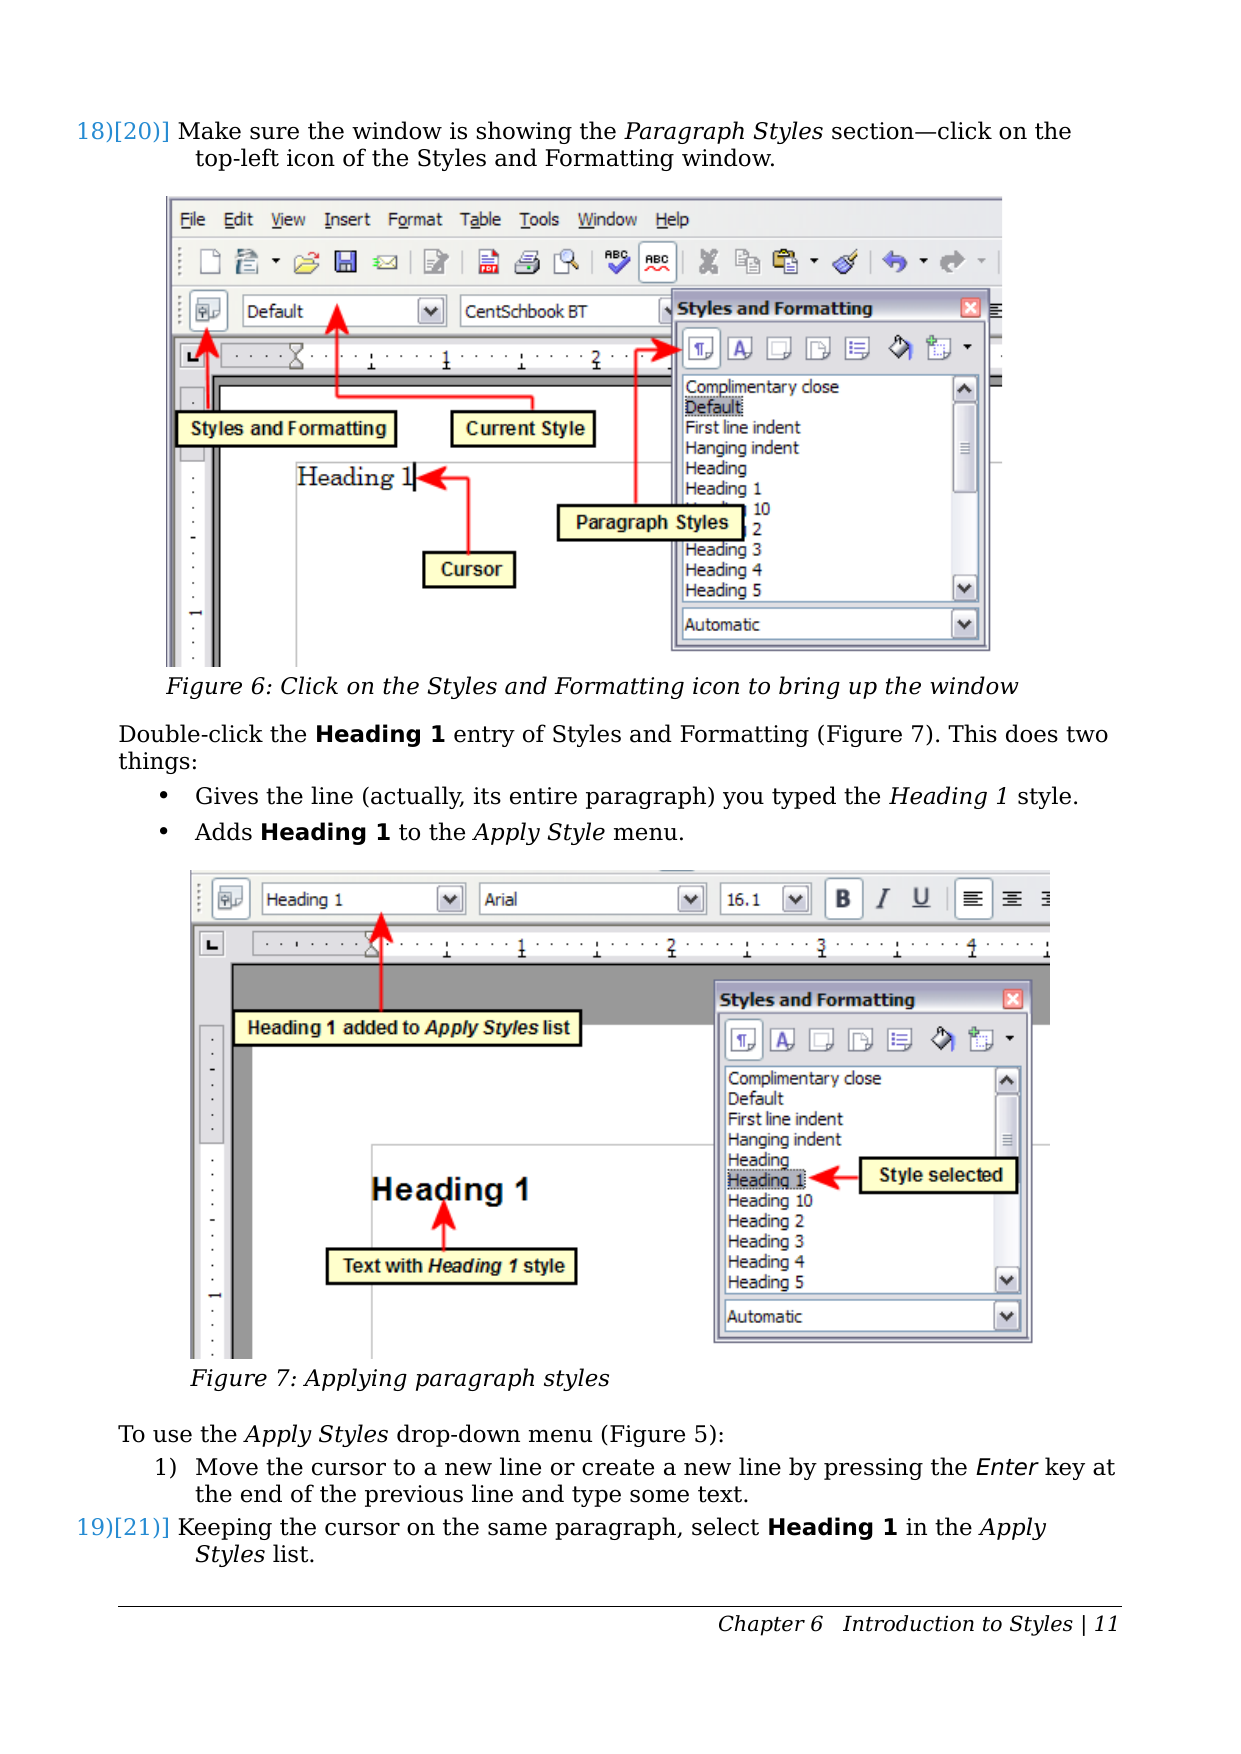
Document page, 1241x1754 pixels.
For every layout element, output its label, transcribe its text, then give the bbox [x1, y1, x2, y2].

picture [166, 196, 1003, 667]
list Gives the line (actually, its entire paragraph) you typed the Heading 1 style. [156, 781, 1122, 810]
list Move the cursor to a new line or create a new line by pressing the Enter key at the end of the previous line and type some text. [177, 1454, 1122, 1508]
list Keeping the cursor on the same paragraph, select Heading 1 in the Apply Styles list. [177, 1514, 1122, 1567]
text Figure 7: Applying paragraph styles [190, 1365, 1050, 1391]
list Double-click the Heading 1 entry of Styles and Formatting (Figure 7). This does two things: [118, 721, 1122, 775]
list Make sure the window is showing the Paragraph Styles section—click on the top-left icon of the Styles and Formatting window. [177, 118, 1122, 171]
picture [190, 870, 1050, 1359]
text Figure 6: Click on the Styles and Formatting icon to bring up the window [166, 673, 1074, 700]
list Adds Heading 1 to the Apply Style menu. [156, 817, 1122, 846]
list To use the Apply Styles drop-down menu (Figure 5): [118, 1421, 1122, 1448]
